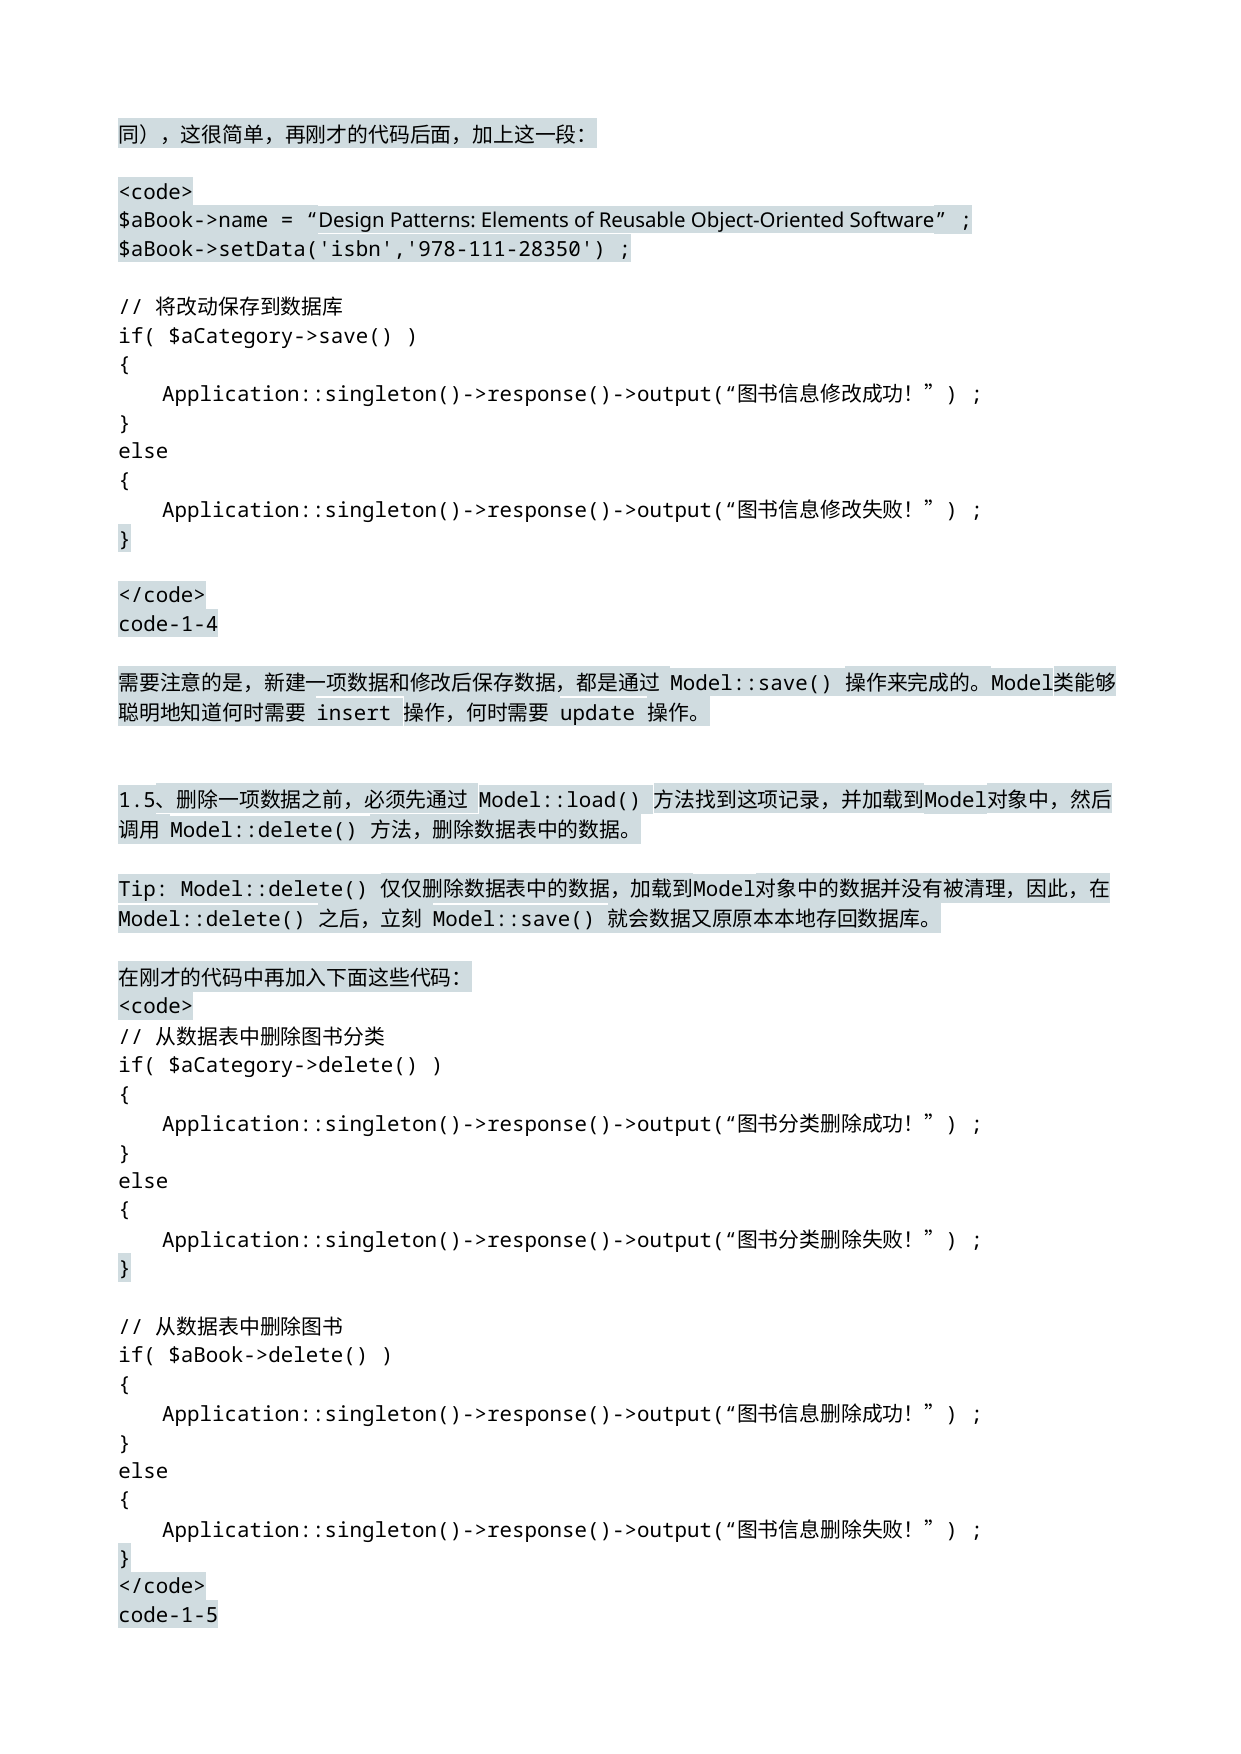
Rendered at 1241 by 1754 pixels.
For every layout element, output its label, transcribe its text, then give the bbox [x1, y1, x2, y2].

text else [118, 1456, 1122, 1484]
text } [118, 1543, 1122, 1572]
text // 从数据表中删除图书分类 [118, 1020, 1122, 1050]
text 1.5、删除一项数据之前，必须先通过 Model::load() 方法找到这项记录，并加载到Model对象中，然后调用 Model::delete() 方法，删除数据表中的数据。 [118, 783, 1122, 844]
text </code> [118, 1572, 1122, 1600]
text <code> [118, 992, 1122, 1020]
text 在刚才的代码中再加入下面这些代码： [118, 961, 1122, 992]
text Application::singleton()->response()->output(“图书信息修改失败！”) ; [118, 493, 1122, 524]
text 需要注意的是，新建一项数据和修改后保存数据，都是通过 Model::save() 操作来完成的。Model类能够聪明地知道何时需要 insert 操作，何时需要 update 操作。 [118, 666, 1122, 726]
text Application::singleton()->response()->output(“图书分类删除失败！”) ; [118, 1223, 1122, 1253]
text } [118, 408, 1122, 436]
text $aBook->name = “Design Patterns: Elements of Reusable Object-Oriented Software” ; [118, 205, 1122, 234]
text // 从数据表中删除图书 [118, 1310, 1122, 1340]
text } [118, 1253, 1122, 1282]
text { [118, 349, 1122, 378]
text { [118, 1194, 1122, 1223]
text Application::singleton()->response()->output(“图书信息删除失败！”) ; [118, 1513, 1122, 1543]
text if( $aCategory->delete() ) [118, 1050, 1122, 1079]
text } [118, 524, 1122, 552]
text Application::singleton()->response()->output(“图书分类删除成功！”) ; [118, 1107, 1122, 1138]
text } [118, 1428, 1122, 1456]
text code-1-5 [118, 1600, 1122, 1628]
text { [118, 465, 1122, 493]
text // 将改动保存到数据库 [118, 291, 1122, 321]
text else [118, 1166, 1122, 1194]
text 同），这很简单，再刚才的代码后面，加上这一段： [118, 118, 1122, 148]
text </code> [118, 581, 1122, 609]
text Tip: Model::delete() 仅仅删除数据表中的数据，加载到Model对象中的数据并没有被清理，因此，在Model::delete() 之后，立刻 Model::save() 就会数据又原原本本地存回数据库。 [118, 872, 1122, 933]
text { [118, 1369, 1122, 1397]
text } [118, 1138, 1122, 1166]
text if( $aBook->delete() ) [118, 1340, 1122, 1369]
text $aBook->setData('isbn','978-111-28350') ; [118, 234, 1122, 262]
text Application::singleton()->response()->output(“图书信息删除成功！”) ; [118, 1397, 1122, 1428]
text { [118, 1484, 1122, 1513]
text Application::singleton()->response()->output(“图书信息修改成功！”) ; [118, 378, 1122, 408]
text { [118, 1079, 1122, 1107]
text else [118, 436, 1122, 465]
text code-1-4 [118, 609, 1122, 637]
text if( $aCategory->save() ) [118, 321, 1122, 349]
text <code> [118, 177, 1122, 205]
